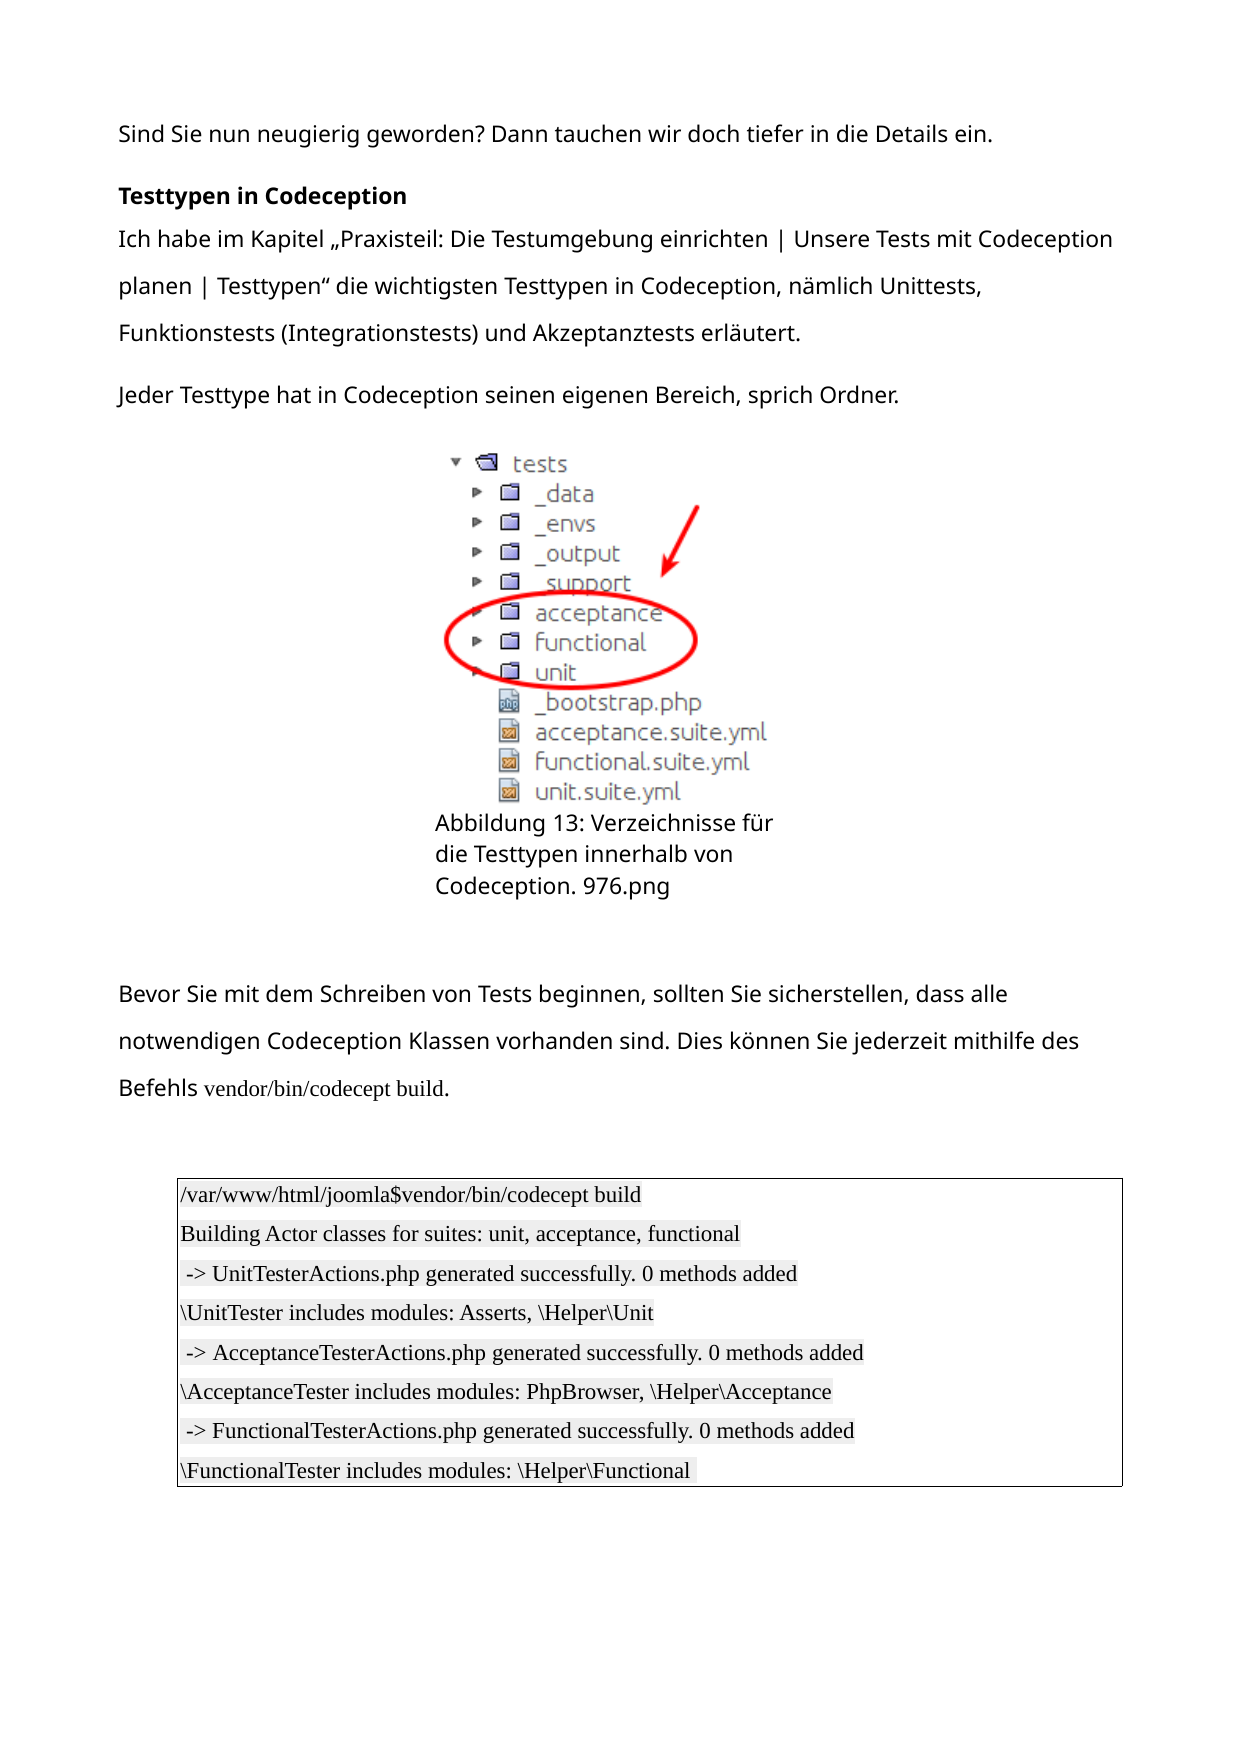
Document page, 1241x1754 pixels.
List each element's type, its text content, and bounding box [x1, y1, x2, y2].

text Abbildung 13: Verzeichnisse für die Testtypen innerhalb von Codeception. 976.png [435, 808, 805, 901]
text Sind Sie nun neugierig geworden? Dann tauchen wir doch tiefer in die Details ein. [118, 118, 1122, 149]
subtitle Testtypen in Codeception [118, 179, 1122, 211]
text Bevor Sie mit dem Schreiben von Tests beginnen, sollten Sie sicherstellen, dass alle notwendigen Codeception Klassen vorhanden sind. Dies können Sie jederzeit mithilfe des Befehls vendor/bin/codecept build. [118, 978, 1122, 1103]
text Ich habe im Kapitel „Praxisteil: Die Testumgebung einrichten | Unsere Tests mit Codeception planen | Testtypen“ die wichtigsten Testtypen in Codeception, nämlich Unittests, Funktionstests (Integrationstests) und Akzeptanztests erläutert. [118, 223, 1122, 348]
text Jeder Testtype hat in Codeception seinen eigenen Bereich, sprich Ordner. [118, 378, 1122, 410]
picture [435, 452, 806, 808]
text /var/www/html/joomla$vendor/bin/codecept build Building Actor classes for suites: unit, acceptance, functional -> UnitTesterActions.php generated successfully. 0 methods added \UnitTester includes modules: Asserts, \Helper\Unit -> AcceptanceTesterActions.php generated successfully. 0 methods added \AcceptanceTester includes modules: PhpBrowser, \Helper\Acceptance -> FunctionalTesterActions.php generated successfully. 0 methods added \FunctionalTester includes modules: \Helper\Functional [178, 1179, 1122, 1486]
